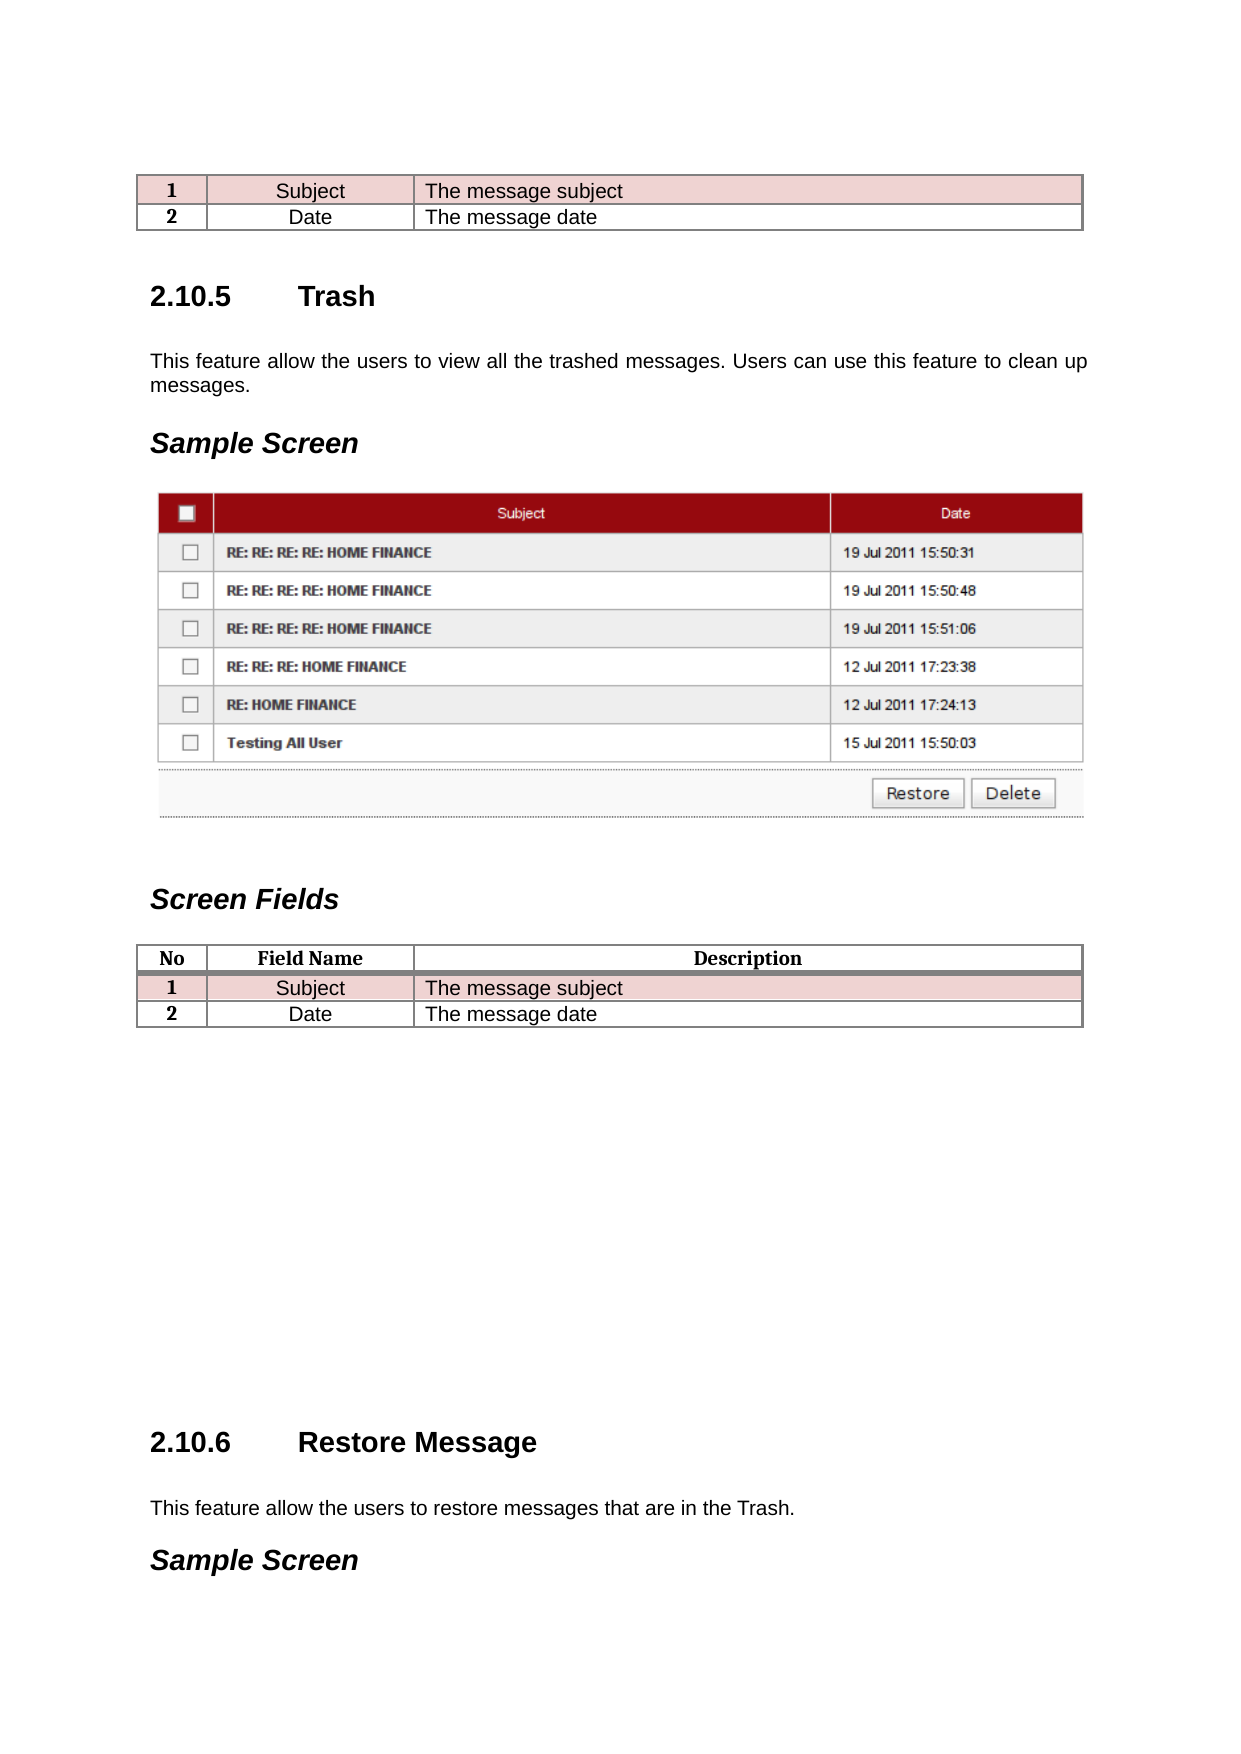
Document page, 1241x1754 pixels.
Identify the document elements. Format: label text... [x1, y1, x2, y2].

picture [151, 487, 1089, 823]
table_cell The message date [415, 1002, 1081, 1026]
table_cell Date [208, 205, 413, 229]
table_cell The message subject [415, 176, 1081, 203]
table_cell Subject [208, 976, 413, 999]
table_cell 1 [138, 976, 206, 999]
table_cell Subject [208, 176, 413, 203]
text Screen Fields [150, 882, 1090, 916]
text Sample Screen [150, 426, 1090, 459]
table_cell The message subject [415, 976, 1081, 999]
table_cell 2 [138, 1002, 206, 1026]
text This feature allow the users to view all the trashed messages. Users can use this feature to clean up messages. [150, 349, 1090, 397]
subtitle Restore Message [150, 1425, 1090, 1459]
table_cell 1 [138, 176, 206, 203]
text Sample Screen [150, 1543, 1090, 1577]
table_cell 2 [138, 205, 206, 229]
subtitle Trash [150, 279, 1090, 313]
table_header Description [415, 946, 1081, 970]
table_cell The message date [415, 205, 1081, 229]
table_header No [138, 946, 206, 970]
table_cell Date [208, 1002, 413, 1026]
text This feature allow the users to restore messages that are in the Trash. [150, 1495, 1090, 1519]
table_header Field Name [208, 946, 413, 970]
